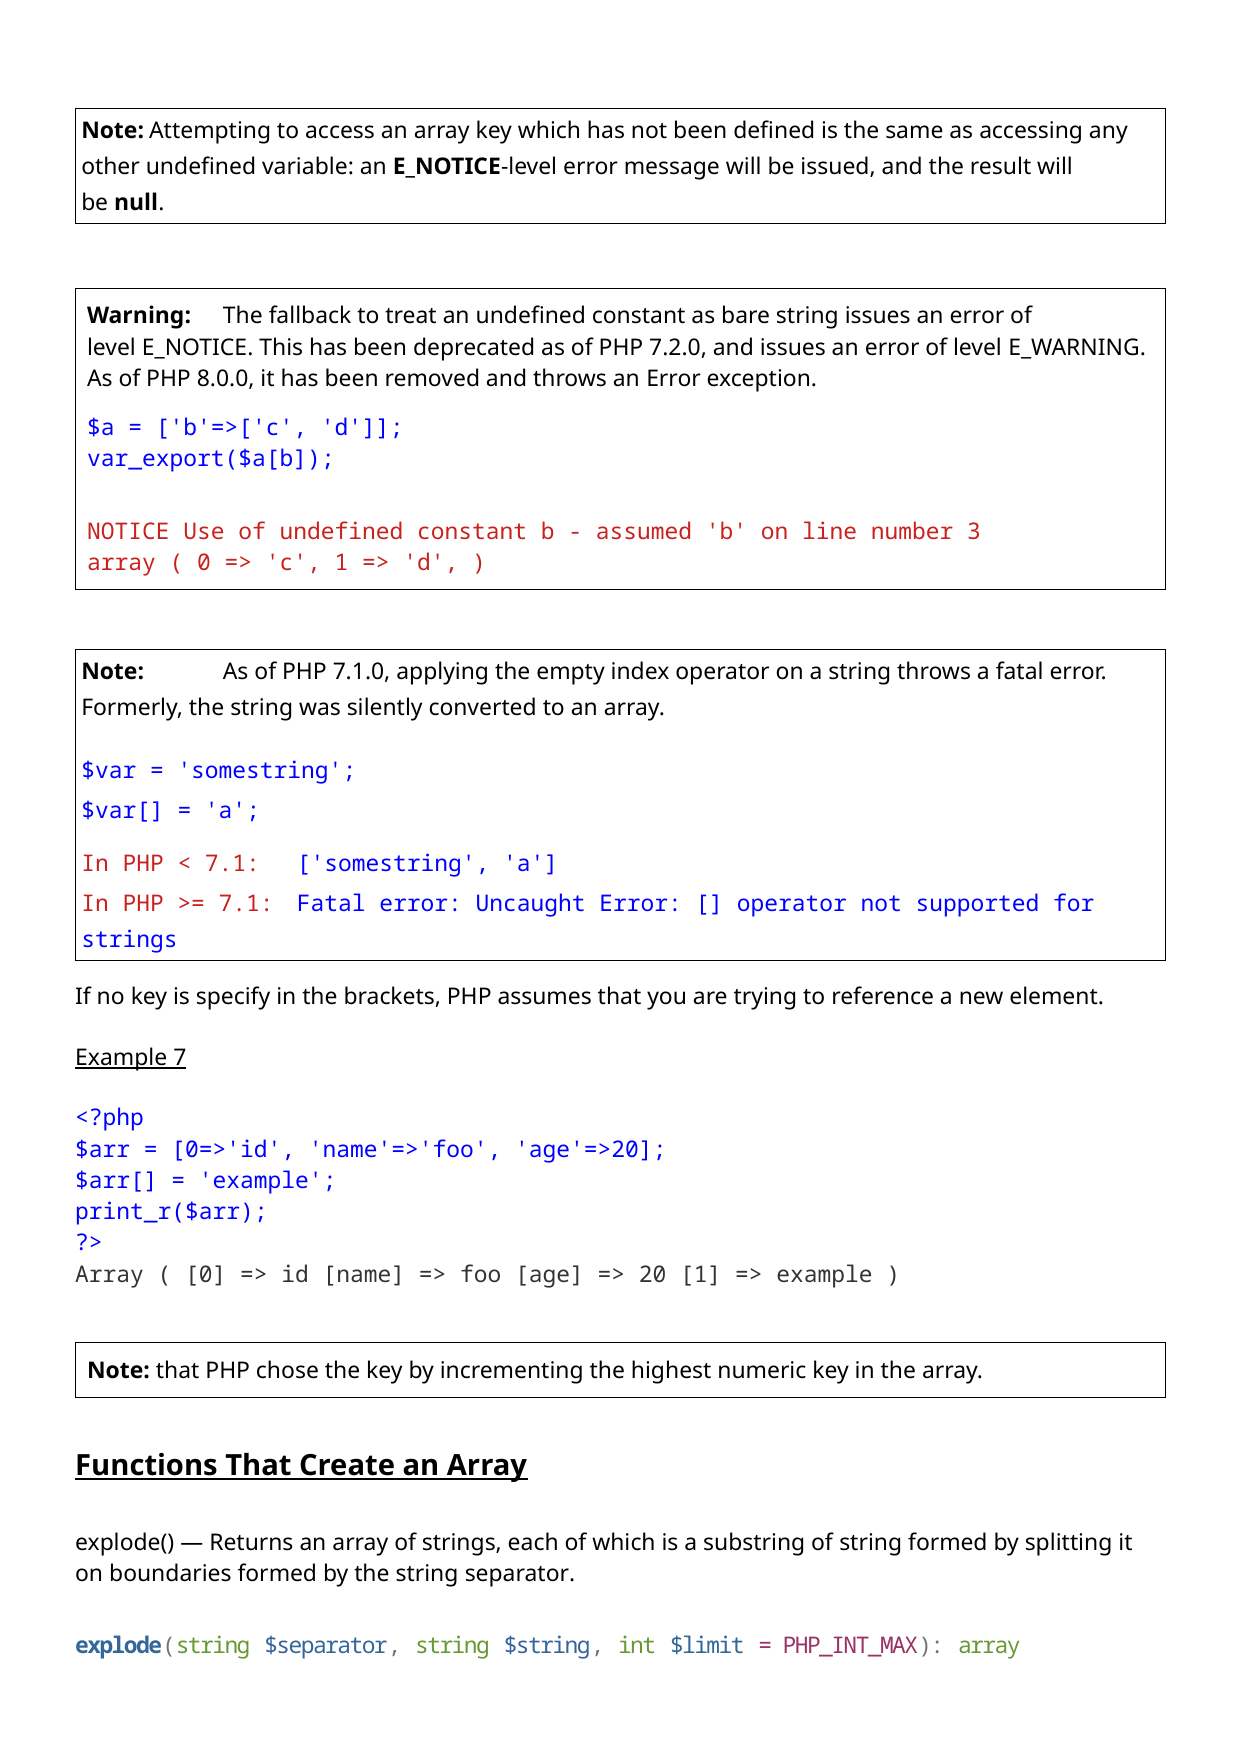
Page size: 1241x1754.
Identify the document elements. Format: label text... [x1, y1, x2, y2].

text Warning: The fallback to treat an undefined constant as bare string issues an error of level E_NOTICE. This has been deprecated as of PHP 7.2.0, and issues an error of level E_WARNING. As of PHP 8.0.0, it has been removed and throws an Error exception. [76, 289, 1165, 393]
text $arr[] = 'example'; [75, 1164, 1166, 1195]
text $a = ['b'=>['c', 'd']]; var_export($a[b]); [76, 399, 1165, 473]
text If no key is specify in the brackets, PHP assumes that you are trying to reference a new element. [75, 980, 1166, 1011]
text $var[] = 'a'; [76, 788, 1165, 826]
text explode() — Returns an array of strings, each of which is a substring of string formed by splitting it on boundaries formed by the string separator. [75, 1526, 1166, 1588]
text In PHP >= 7.1: Fatal error: Uncaught Error: [] operator not supported for strings [76, 881, 1165, 960]
text $var = 'somestring'; [76, 748, 1165, 785]
text In PHP < 7.1: ['somestring', 'a'] [76, 841, 1165, 878]
text NOTICE Use of undefined constant b - assumed 'b' on line number 3 array ( 0 => 'c', 1 => 'd', ) [76, 503, 1165, 589]
text ?> [75, 1226, 1166, 1257]
text Note: Attempting to access an array key which has not been defined is the same as accessing any other undefined variable: an E_NOTICE-level error message will be issued, and the result will be null. [76, 109, 1165, 223]
text Functions That Create an Array [75, 1444, 1166, 1484]
text Array ( [0] => id [name] => foo [age] => 20 [1] => example ) [75, 1257, 1166, 1289]
text <?php [75, 1101, 1166, 1132]
text Note: that PHP chose the key by incrementing the highest numeric key in the array. [76, 1343, 1165, 1397]
text $arr = [0=>'id', 'name'=>'foo', 'age'=>20]; [75, 1132, 1166, 1164]
text Example 7 [75, 1041, 1166, 1072]
text explode(string $separator, string $string, int $limit = PHP_INT_MAX): array [75, 1629, 1166, 1661]
text print_r($arr); [75, 1195, 1166, 1226]
text Note: As of PHP 7.1.0, applying the empty index operator on a string throws a fatal error. Formerly, the string was silently converted to an array. [76, 650, 1165, 722]
